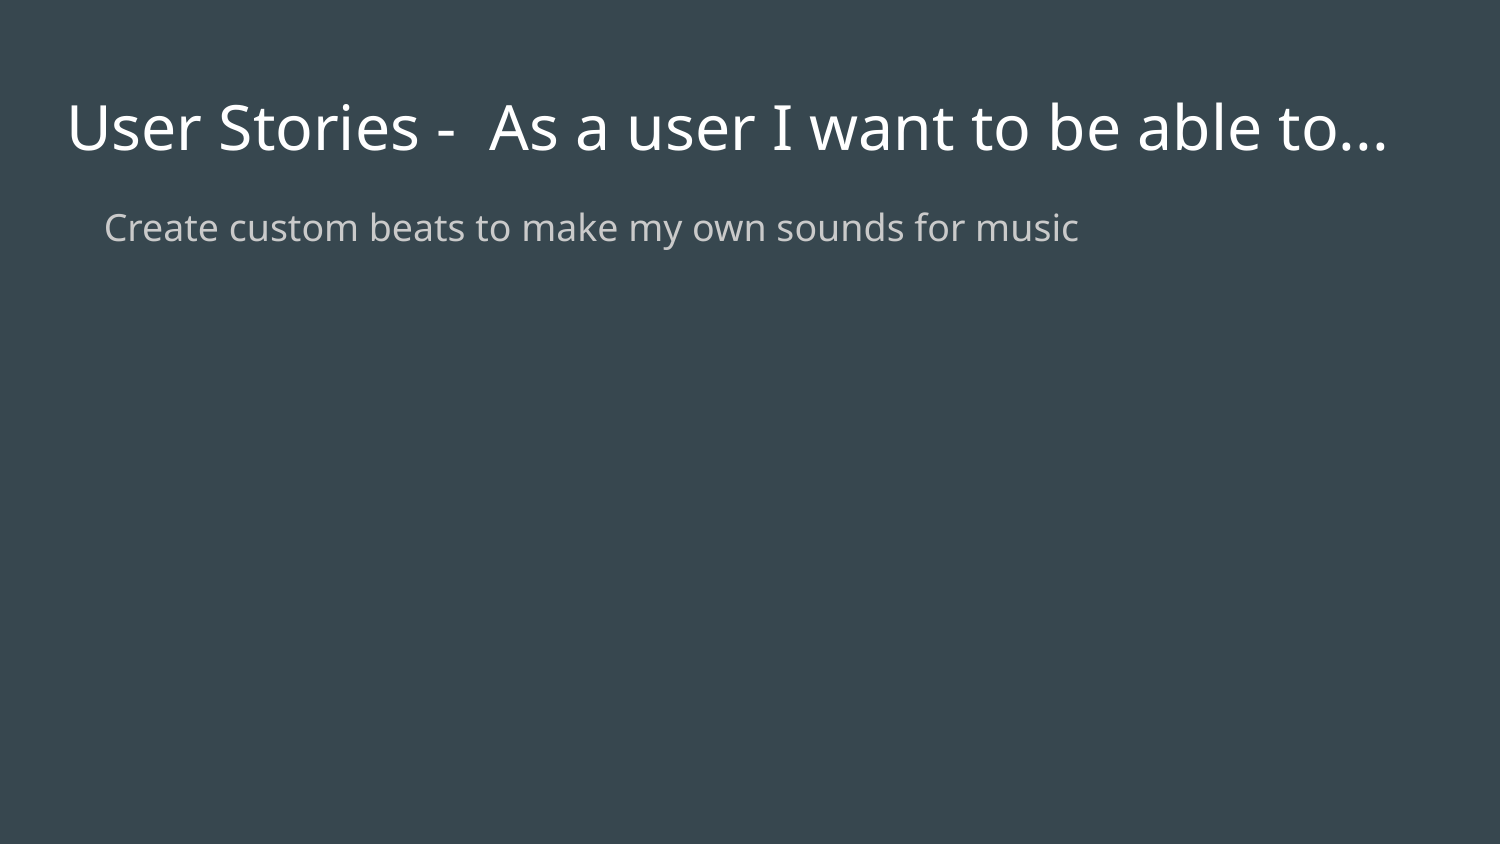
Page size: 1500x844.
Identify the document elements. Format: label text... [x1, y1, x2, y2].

title User Stories - As a user I want to be able to... [51, 72, 1449, 167]
list Create custom beats to make my own sounds for music [51, 189, 1449, 750]
